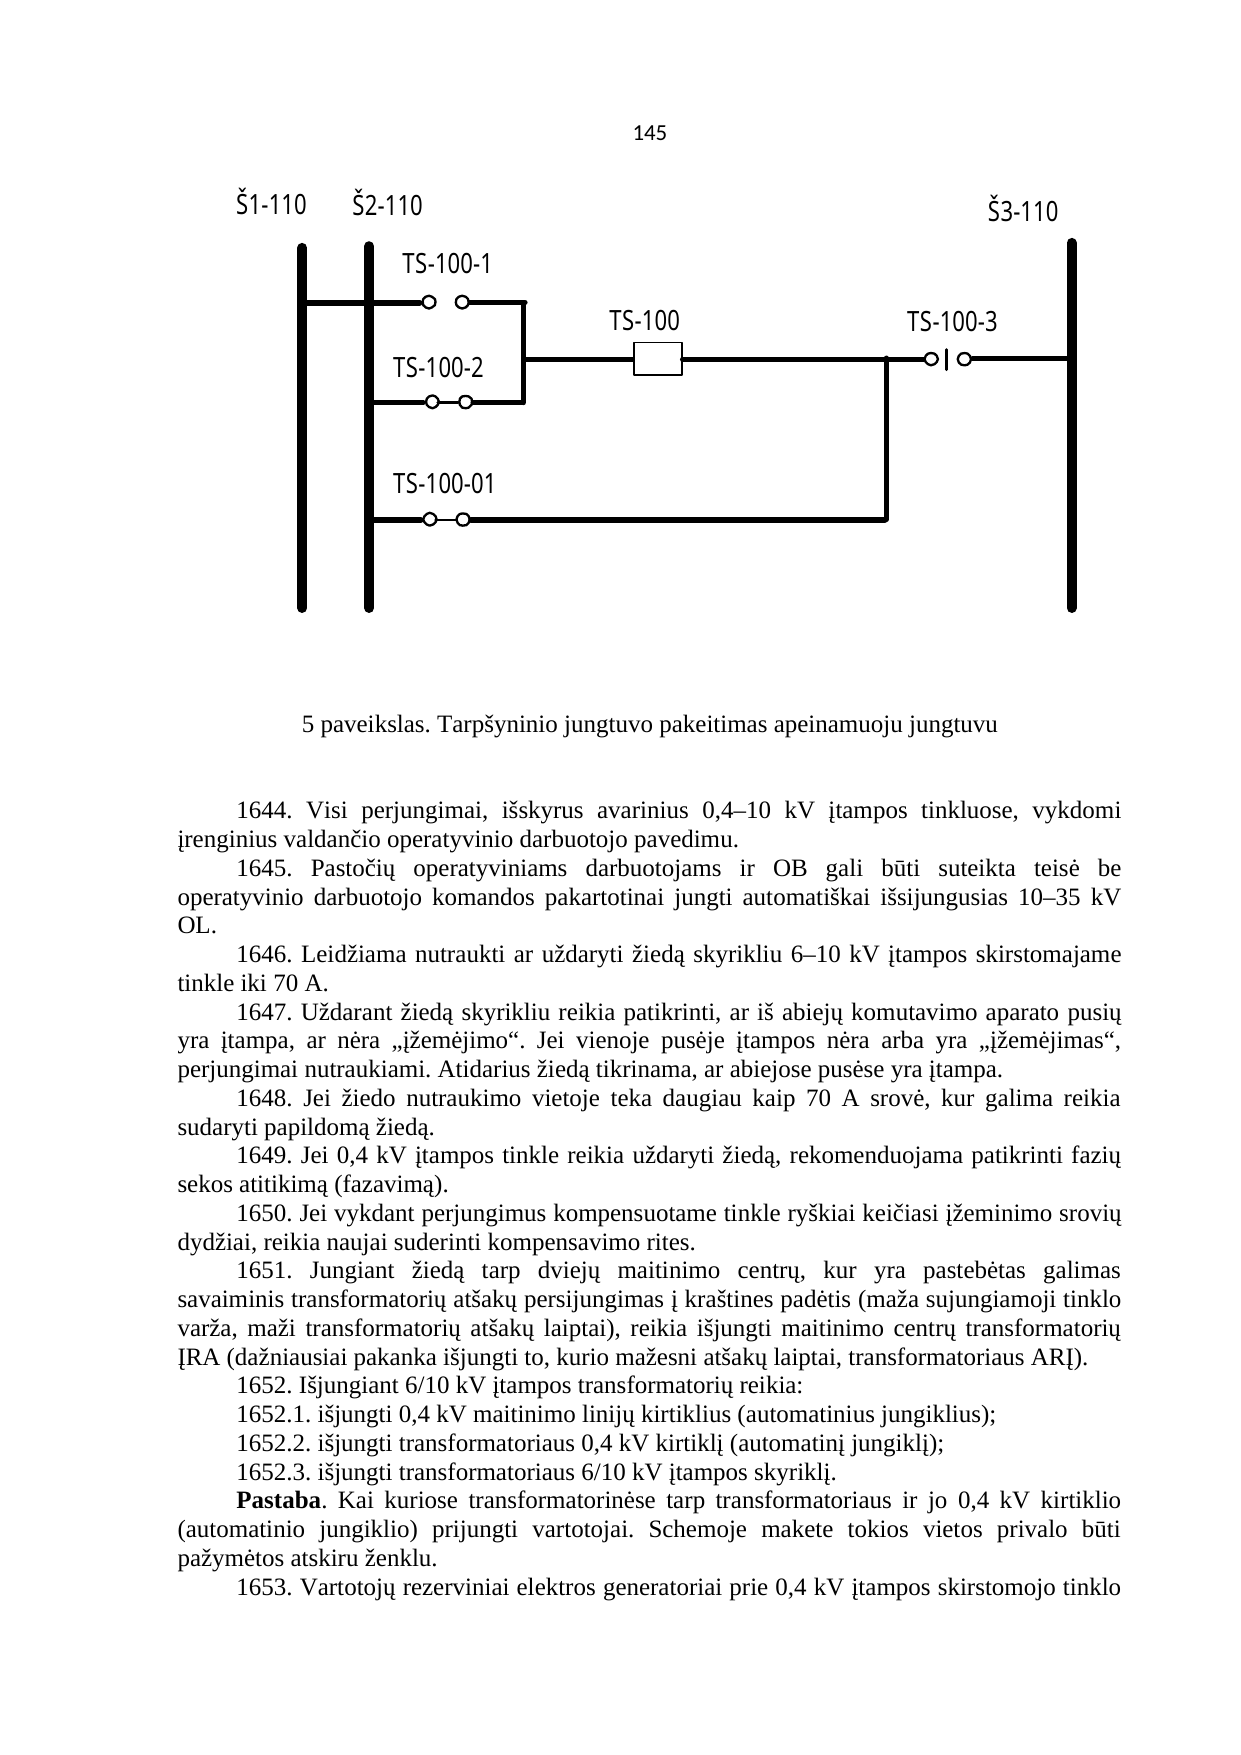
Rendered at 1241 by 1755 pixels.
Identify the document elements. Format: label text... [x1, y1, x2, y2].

text 1652. Išjungiant 6/10 kV įtampos transformatorių reikia: [177, 1371, 1122, 1399]
text 1650. Jei vykdant perjungimus kompensuotame tinkle ryškiai keičiasi įžeminimo srovių dydžiai, reikia naujai suderinti kompensavimo rites. [177, 1198, 1122, 1256]
text 1652.2. išjungti transformatoriaus 0,4 kV kirtiklį (automatinį jungiklį); [177, 1428, 1122, 1457]
text 1648. Jei žiedo nutraukimo vietoje teka daugiau kaip 70 A srovė, kur galima reikia sudaryti papildomą žiedą. [177, 1083, 1122, 1141]
text 1652.3. išjungti transformatoriaus 6/10 kV įtampos skyriklį. [177, 1457, 1122, 1486]
text 1644. Visi perjungimai, išskyrus avarinius 0,4–10 kV įtampos tinkluose, vykdomi įrenginius valdančio operatyvinio darbuotojo pavedimu. [177, 796, 1122, 853]
text 5 paveikslas. Tarpšyninio jungtuvo pakeitimas apeinamuoju jungtuvu [177, 709, 1122, 738]
text 1645. Pastočių operatyviniams darbuotojams ir OB gali būti suteikta teisė be operatyvinio darbuotojo komandos pakartotinai jungti automatiškai išsijungusias 10–35 kV OL. [177, 853, 1122, 939]
text Pastaba. Kai kuriose transformatorinėse tarp transformatoriaus ir jo 0,4 kV kirtiklio (automatinio jungiklio) prijungti vartotojai. Schemoje makete tokios vietos privalo būti pažymėtos atskiru ženklu. [177, 1486, 1122, 1572]
text 1646. Leidžiama nutraukti ar uždaryti žiedą skyrikliu 6–10 kV įtampos skirstomajame tinkle iki 70 A. [177, 939, 1122, 997]
text 1653. Vartotojų rezerviniai elektros generatoriai prie 0,4 kV įtampos skirstomojo tinklo [177, 1572, 1122, 1601]
text 1647. Uždarant žiedą skyrikliu reikia patikrinti, ar iš abiejų komutavimo aparato pusių yra įtampa, ar nėra „įžemėjimo“. Jei vienoje pusėje įtampos nėra arba yra „įžemėjimas“, perjungimai nutraukiami. Atidarius žiedą tikrinama, ar abiejose pusėse yra įtampa. [177, 997, 1122, 1083]
text 1649. Jei 0,4 kV įtampos tinkle reikia uždaryti žiedą, rekomenduojama patikrinti fazių sekos atitikimą (fazavimą). [177, 1141, 1122, 1198]
text 1651. Jungiant žiedą tarp dviejų maitinimo centrų, kur yra pastebėtas galimas savaiminis transformatorių atšakų persijungimas į kraštines padėtis (maža sujungiamoji tinklo varža, maži transformatorių atšakų laiptai), reikia išjungti maitinimo centrų transformatorių ĮRA (dažniausiai pakanka išjungti to, kurio mažesni atšakų laiptai, transformatoriaus ARĮ). [177, 1256, 1122, 1371]
text 1652.1. išjungti 0,4 kV maitinimo linijų kirtiklius (automatinius jungiklius); [177, 1399, 1122, 1428]
